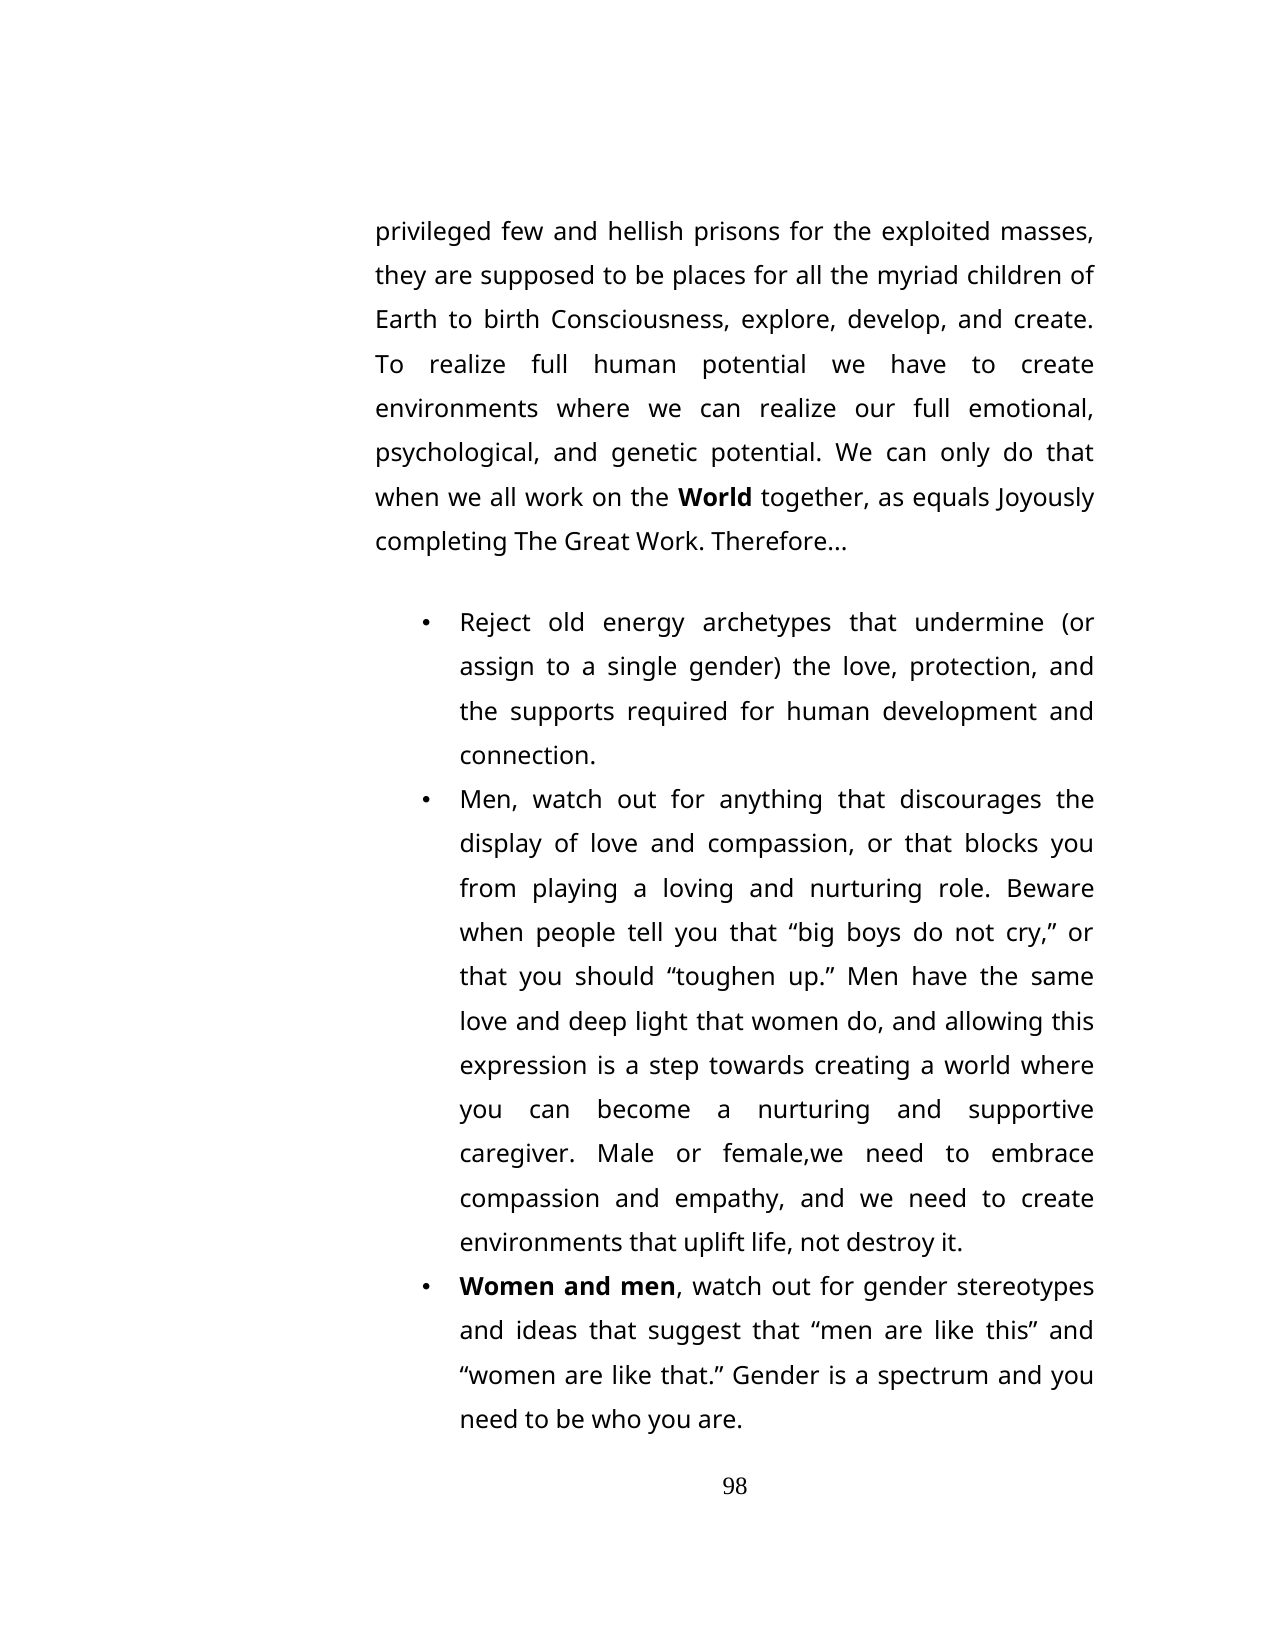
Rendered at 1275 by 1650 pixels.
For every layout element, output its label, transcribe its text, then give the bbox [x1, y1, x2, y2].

list Women and men, watch out for gender stereotypes and ideas that suggest that “men are like this” and “women are like that.” Gender is a spectrum and you need to be who you are. [422, 1269, 1095, 1436]
text privileged few and hellish prisons for the exploited masses, they are supposed to be places for all the myriad children of Earth to birth Consciousness, explore, develop, and create. To realize full human potential we have to create environments where we can realize our full emotional, psychological, and genetic potential. We can only do that when we all work on the World together, as equals Joyously completing The Great Work. Therefore... [375, 213, 1095, 557]
list Reject old energy archetypes that undermine (or assign to a single gender) the love, protection, and the supports required for human development and connection. [422, 605, 1095, 772]
list Men, watch out for anything that discourages the display of love and compassion, or that blocks you from playing a loving and nurturing role. Beware when people tell you that “big boys do not cry,” or that you should “toughen up.” Men have the same love and deep light that women do, and allowing this expression is a step towards creating a world where you can become a nurturing and supportive caregiver. Male or female,we need to embrace compassion and empathy, and we need to create environments that uplift life, not destroy it. [422, 782, 1095, 1258]
